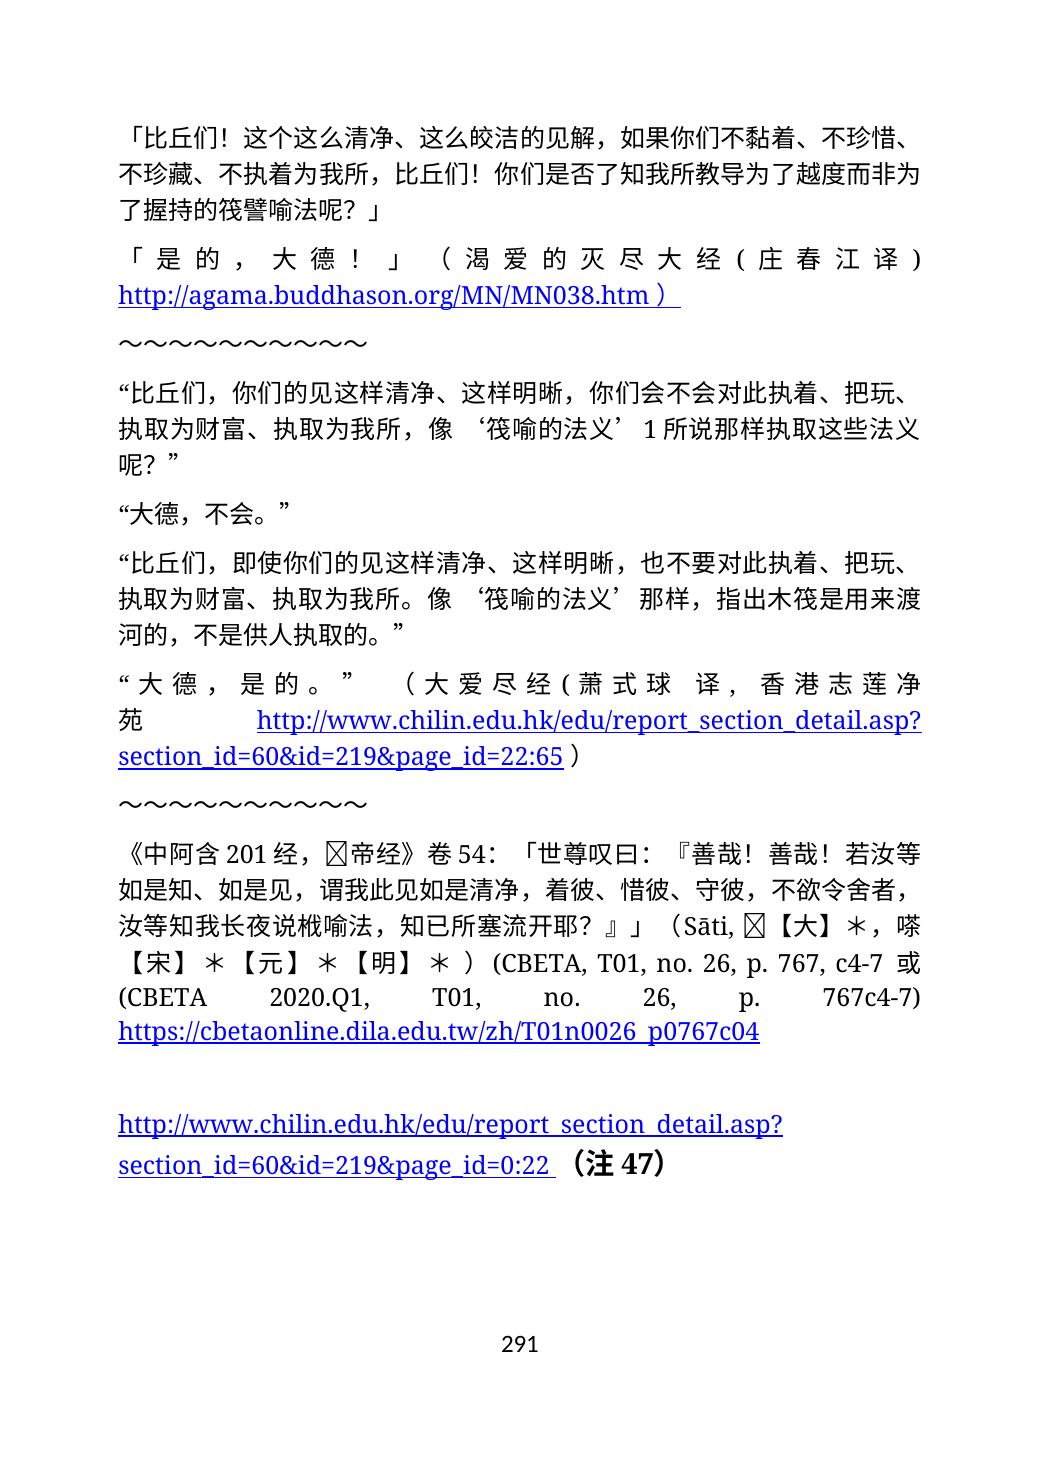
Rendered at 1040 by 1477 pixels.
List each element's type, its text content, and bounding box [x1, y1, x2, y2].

text “大德，是的。” （大爱尽经(萧式球 译, 香港志莲净苑http://www.chilin.edu.hk/edu/report_section_detail.asp?section_id=60&id=219&page_id=22:65 ） [118, 664, 921, 773]
text ～～～～～～～～～～ [118, 324, 921, 361]
text “大德，不会。” [118, 494, 921, 531]
text 《中阿含201经，𠻬帝经》卷54：「世尊叹曰：『善哉！善哉！若汝等如是知、如是见，谓我此见如是清净，着彼、惜彼、守彼，不欲令舍者，汝等知我长夜说栰喻法，知已所塞流开耶？』」（Sāti, 𠻬【大】＊，嗏【宋】＊【元】＊【明】＊ ）(CBETA, T01, no. 26, p. 767, c4-7 或 (CBETA 2020.Q1, T01, no. 26, p. 767c4-7) https://cbetaonline.dila.edu.tw/zh/T01n0026_p0767c04 [118, 834, 921, 1047]
text “比丘们，即使你们的见这样清净、这样明晰，也不要对此执着、把玩、执取为财富、执取为我所。像 ‘筏喻的法义’那样，指出木筏是用来渡河的，不是供人执取的。” [118, 543, 921, 652]
text http://www.chilin.edu.hk/edu/report_section_detail.asp?section_id=60&id=219&page_id=0:22 （注 47） [118, 1107, 921, 1183]
text “比丘们，你们的见这样清净、这样明晰，你们会不会对此执着、把玩、执取为财富、执取为我所，像 ‘筏喻的法义’1所说那样执取这些法义呢？” [118, 373, 921, 482]
text 「是的，大德！」（渴爱的灭尽大经(庄春江译) http://agama.buddhason.org/MN/MN038.htm ） [118, 239, 921, 312]
text ～～～～～～～～～～ [118, 786, 921, 822]
text 「比丘们！这个这么清净、这么皎洁的见解，如果你们不黏着、不珍惜、不珍藏、不执着为我所，比丘们！你们是否了知我所教导为了越度而非为了握持的筏譬喻法呢？」 [118, 118, 921, 227]
